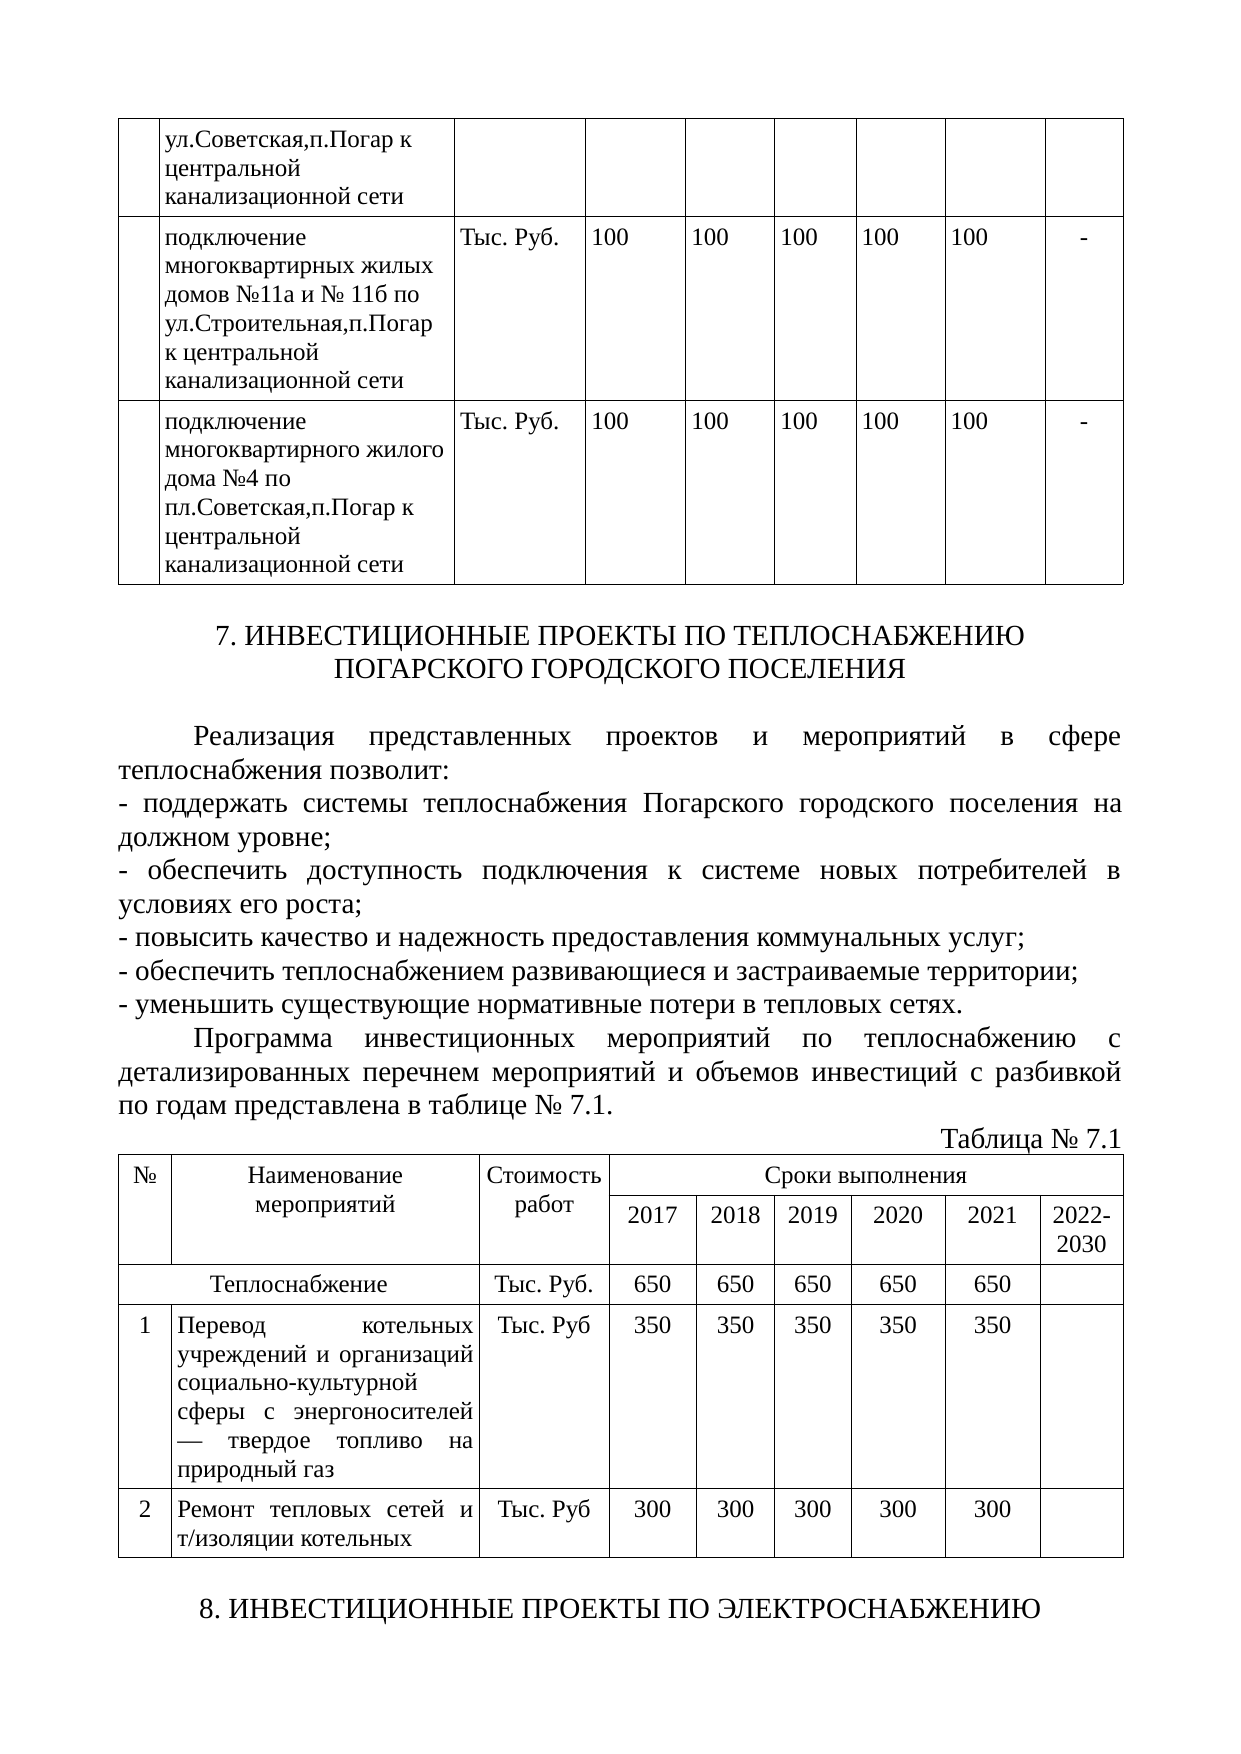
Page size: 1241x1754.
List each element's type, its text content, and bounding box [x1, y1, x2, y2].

table_cell [586, 119, 685, 216]
table_cell 2022-2030 [1041, 1196, 1123, 1264]
table_cell - [1046, 217, 1123, 400]
table_cell 2017 [610, 1196, 696, 1264]
table_cell 350 [775, 1305, 851, 1488]
table_cell 650 [946, 1265, 1040, 1304]
table_cell Тыс. Руб. [455, 217, 585, 400]
table_cell 300 [697, 1489, 774, 1557]
table_cell [119, 119, 159, 216]
table_cell 350 [610, 1305, 696, 1488]
table_cell - [1046, 119, 1123, 216]
text 8. ИНВЕСТИЦИОННЫЕ ПРОЕКТЫ ПО ЭЛЕКТРОСНАБЖЕНИЮ [118, 1591, 1122, 1624]
table_cell ул.Советская,п.Погар к центральной канализационной сети [160, 119, 454, 216]
table_cell 650 [775, 1265, 851, 1304]
text Реализация представленных проектов и мероприятий в сфере теплоснабжения позволит: [118, 718, 1122, 785]
table_cell 100 [857, 217, 945, 400]
table_cell 650 [610, 1265, 696, 1304]
table_cell подключение многоквартирного жилого дома №4 по пл.Советская,п.Погар к центральной канализационной сети [160, 401, 454, 584]
text 7. ИНВЕСТИЦИОННЫЕ ПРОЕКТЫ ПО ТЕПЛОСНАБЖЕНИЮ [118, 618, 1122, 651]
table_cell [775, 119, 856, 216]
table_cell 350 [852, 1305, 945, 1488]
table_cell Тыс. Руб. [480, 1265, 609, 1304]
table_cell 2019 [775, 1196, 851, 1264]
table_cell 100 [775, 217, 856, 400]
table_cell [1041, 1265, 1123, 1304]
table_cell 100 [857, 401, 945, 584]
table_cell [946, 119, 1045, 216]
table_cell [857, 119, 945, 216]
text - обеспечить доступность подключения к системе новых потребителей в условиях его роста; [118, 852, 1122, 919]
table_cell [119, 217, 159, 400]
table_cell [1041, 1489, 1123, 1557]
table_cell 100 [775, 401, 856, 584]
table_cell 2020 [852, 1196, 945, 1264]
table_cell 100 [686, 401, 774, 584]
table_header Стоимость работ [480, 1155, 609, 1264]
text ПОГАРСКОГО ГОРОДСКОГО ПОСЕЛЕНИЯ [118, 651, 1122, 685]
table_cell Тыс. Руб [480, 1489, 609, 1557]
table_cell 650 [852, 1265, 945, 1304]
table_cell 2018 [697, 1196, 774, 1264]
table_cell 2 [119, 1489, 171, 1557]
table_cell 1 [119, 1305, 171, 1488]
text - уменьшить существующие нормативные потери в тепловых сетях. [118, 987, 1122, 1020]
table_cell [455, 119, 585, 216]
text Таблица № 7.1 [118, 1121, 1122, 1154]
table_header Сроки выполнения [610, 1155, 1123, 1195]
table_header Наименование мероприятий [172, 1155, 479, 1264]
table_cell Перевод котельных учреждений и организаций социально-культурной сферы с энергоносителей — твердое топливо на природный газ [172, 1305, 479, 1488]
table_cell [686, 119, 774, 216]
table_cell Тыс. Руб [480, 1305, 609, 1488]
text - обеспечить теплоснабжением развивающиеся и застраиваемые территории; [118, 953, 1122, 987]
table_cell 100 [946, 217, 1045, 400]
table_cell 100 [686, 217, 774, 400]
table_cell 300 [775, 1489, 851, 1557]
table_cell 100 [586, 401, 685, 584]
table_cell 300 [946, 1489, 1040, 1557]
text Программа инвестиционных мероприятий по теплоснабжению с детализированных перечнем мероприятий и объемов инвестиций с разбивкой по годам представлена в таблице № 7.1. [118, 1020, 1122, 1121]
table_cell Ремонт тепловых сетей и т/изоляции котельных [172, 1489, 479, 1557]
table_cell - [1046, 401, 1123, 584]
text - поддержать системы теплоснабжения Погарского городского поселения на должном уровне; [118, 785, 1122, 852]
text - повысить качество и надежность предоставления коммунальных услуг; [118, 919, 1122, 953]
table_header № [119, 1155, 171, 1264]
table_cell [1041, 1305, 1123, 1488]
table_cell 2021 [946, 1196, 1040, 1264]
table_cell 350 [946, 1305, 1040, 1488]
table_cell 650 [697, 1265, 774, 1304]
table_cell [119, 401, 159, 584]
table_cell 300 [852, 1489, 945, 1557]
table_cell 300 [610, 1489, 696, 1557]
table_cell 350 [697, 1305, 774, 1488]
table_cell Теплоснабжение [119, 1265, 479, 1304]
table_cell Тыс. Руб. [455, 401, 585, 584]
table_cell 100 [946, 401, 1045, 584]
table_cell подключение многоквартирных жилых домов №11а и № 11б по ул.Строительная,п.Погар к центральной канализационной сети [160, 217, 454, 400]
table_cell 100 [586, 217, 685, 400]
